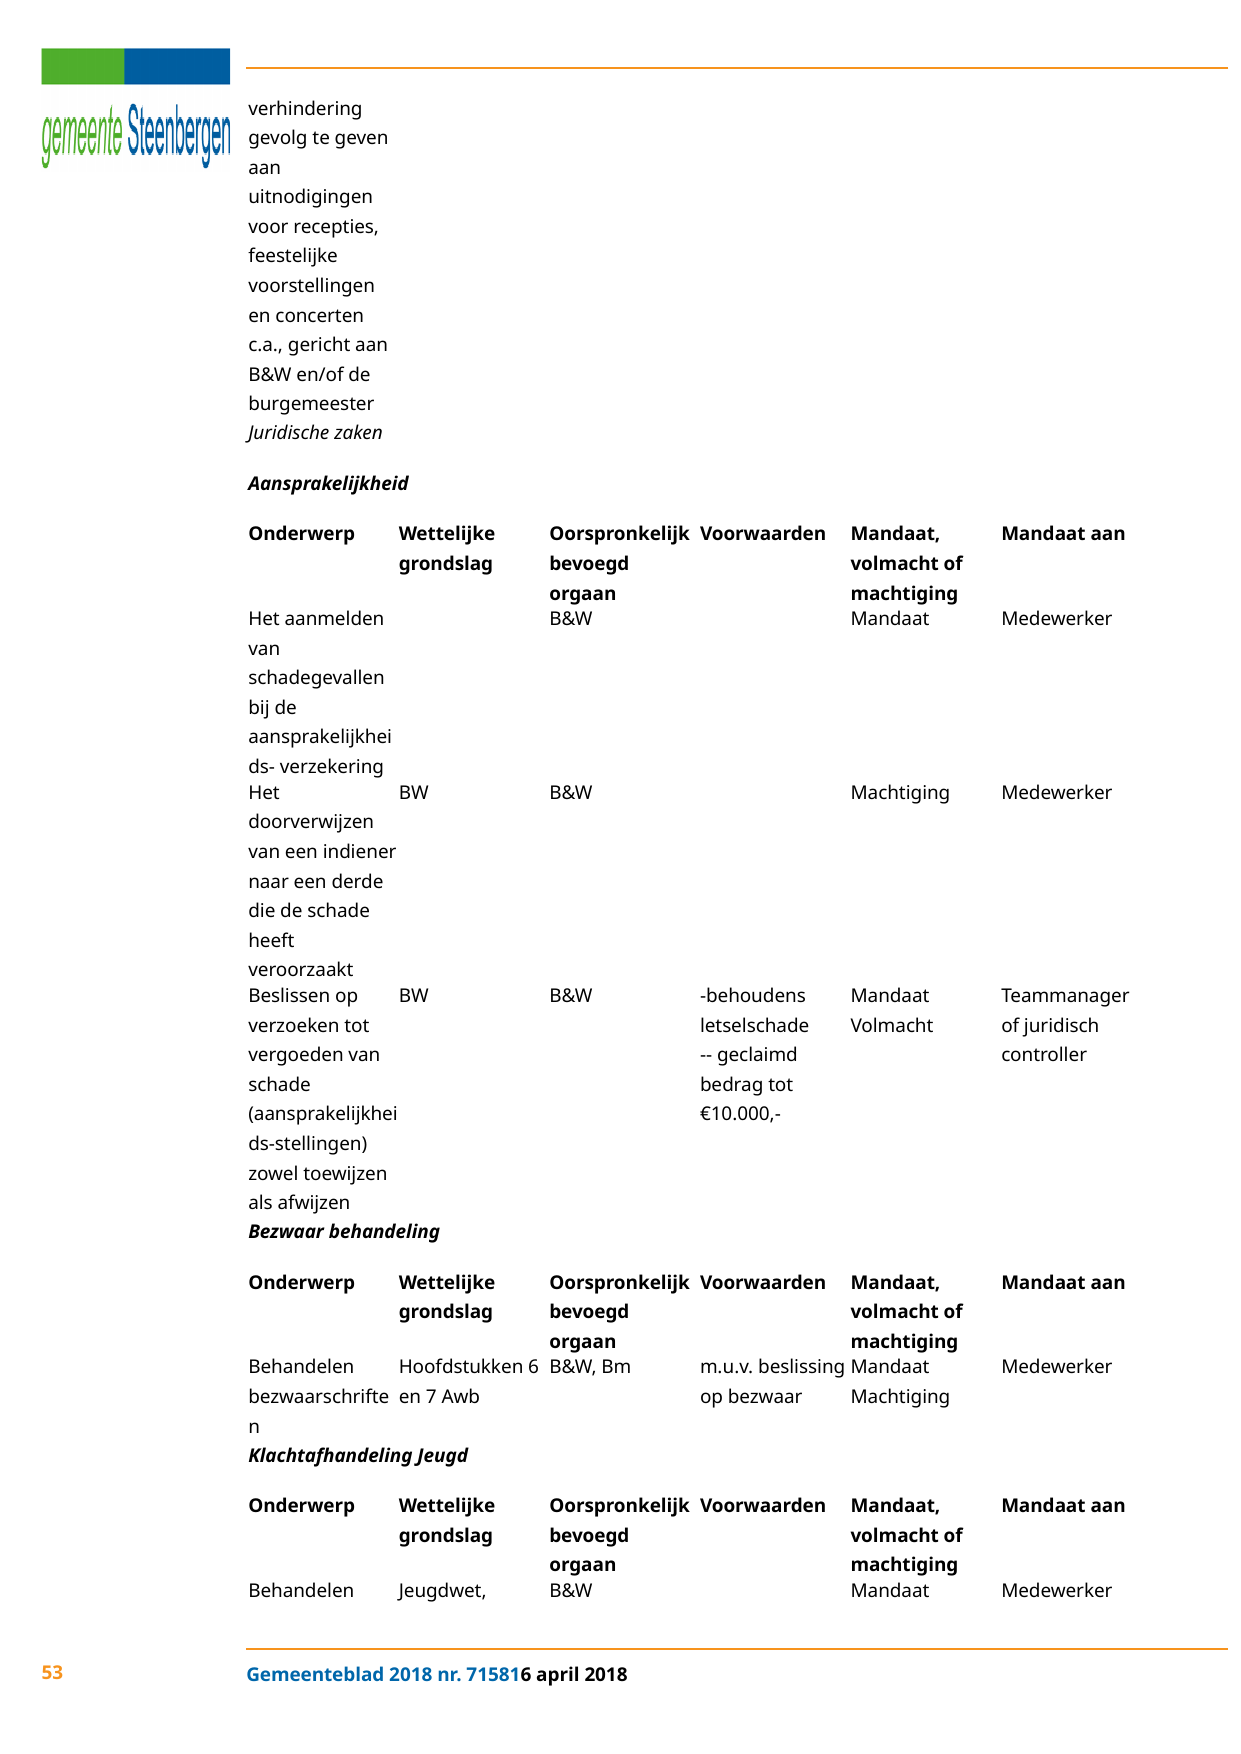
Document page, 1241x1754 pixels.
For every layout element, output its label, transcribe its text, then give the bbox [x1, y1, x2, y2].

table_cell Medewerker [1001, 1577, 1152, 1603]
table_cell Machtiging [850, 779, 1001, 982]
table_cell m.u.v. beslissing op bezwaar [700, 1354, 850, 1439]
table_header Mandaat, volmacht of machtiging [850, 1493, 1001, 1577]
table_header Oorspronkelijk bevoegd orgaan [549, 1493, 700, 1577]
table_header Voorwaarden [700, 1493, 850, 1577]
table_cell Jeugdwet, [399, 1577, 549, 1603]
text Juridische zaken [248, 419, 1152, 445]
table_cell BW [399, 779, 549, 982]
table_header Wettelijke grondslag [399, 1269, 549, 1354]
table_cell [700, 1577, 850, 1603]
table_cell Beslissen op verzoeken tot vergoeden van schade (aansprakelijkheids-stellingen) zowel toewijzen als afwijzen [248, 982, 398, 1215]
table_cell [700, 779, 850, 982]
table_cell B&W, Bm [549, 1354, 700, 1439]
table_cell [700, 95, 850, 416]
table_cell Het doorverwijzen van een indiener naar een derde die de schade heeft veroorzaakt [248, 779, 398, 982]
table_cell [1001, 95, 1152, 416]
table_cell Medewerker [1001, 1354, 1152, 1439]
table_cell -behoudens letselschade -- geclaimd bedrag tot €10.000,- [700, 982, 850, 1215]
table_cell Behandelen bezwaarschriften [248, 1354, 398, 1439]
table_cell [399, 605, 549, 779]
table_header Mandaat, volmacht of machtiging [850, 1269, 1001, 1354]
table_header Onderwerp [248, 521, 398, 605]
table_cell Medewerker [1001, 605, 1152, 779]
text Aansprakelijkheid [248, 470, 1152, 496]
table_header Mandaat aan [1001, 521, 1152, 605]
picture [41, 47, 231, 172]
table_cell Teammanager of juridisch controller [1001, 982, 1152, 1215]
table_header Voorwaarden [700, 1269, 850, 1354]
table_header Wettelijke grondslag [399, 1493, 549, 1577]
table_cell Het aanmelden van schadegevallen bij de aansprakelijkheids- verzekering [248, 605, 398, 779]
table_cell B&W [549, 1577, 700, 1603]
table_header Mandaat, volmacht of machtiging [850, 521, 1001, 605]
table_header Mandaat aan [1001, 1269, 1152, 1354]
table_cell Hoofdstukken 6 en 7 Awb [399, 1354, 549, 1439]
table_header Wettelijke grondslag [399, 521, 549, 605]
table_header Voorwaarden [700, 521, 850, 605]
table_header Oorspronkelijk bevoegd orgaan [549, 521, 700, 605]
table_header Oorspronkelijk bevoegd orgaan [549, 1269, 700, 1354]
table_header Onderwerp [248, 1269, 398, 1354]
table_cell [549, 95, 700, 416]
table_cell B&W [549, 982, 700, 1215]
table_cell [850, 95, 1001, 416]
table_cell B&W [549, 779, 700, 982]
table_cell Medewerker [1001, 779, 1152, 982]
table_header Mandaat aan [1001, 1493, 1152, 1577]
text Klachtafhandeling Jeugd [248, 1442, 1152, 1468]
table_cell Mandaat Volmacht [850, 982, 1001, 1215]
table_cell Behandelen [248, 1577, 398, 1603]
table_header Onderwerp [248, 1493, 398, 1577]
table_cell Mandaat [850, 1577, 1001, 1603]
table_cell [399, 95, 549, 416]
table_cell [700, 605, 850, 779]
table_cell Mandaat [850, 605, 1001, 779]
table_cell B&W [549, 605, 700, 779]
table_cell Mandaat Machtiging [850, 1354, 1001, 1439]
table_cell BW [399, 982, 549, 1215]
table_cell verhindering gevolg te geven aan uitnodigingen voor recepties, feestelijke voorstellingen en concerten c.a., gericht aan B&W en/of de burgemeester [248, 95, 398, 416]
text Bezwaar behandeling [248, 1218, 1152, 1244]
